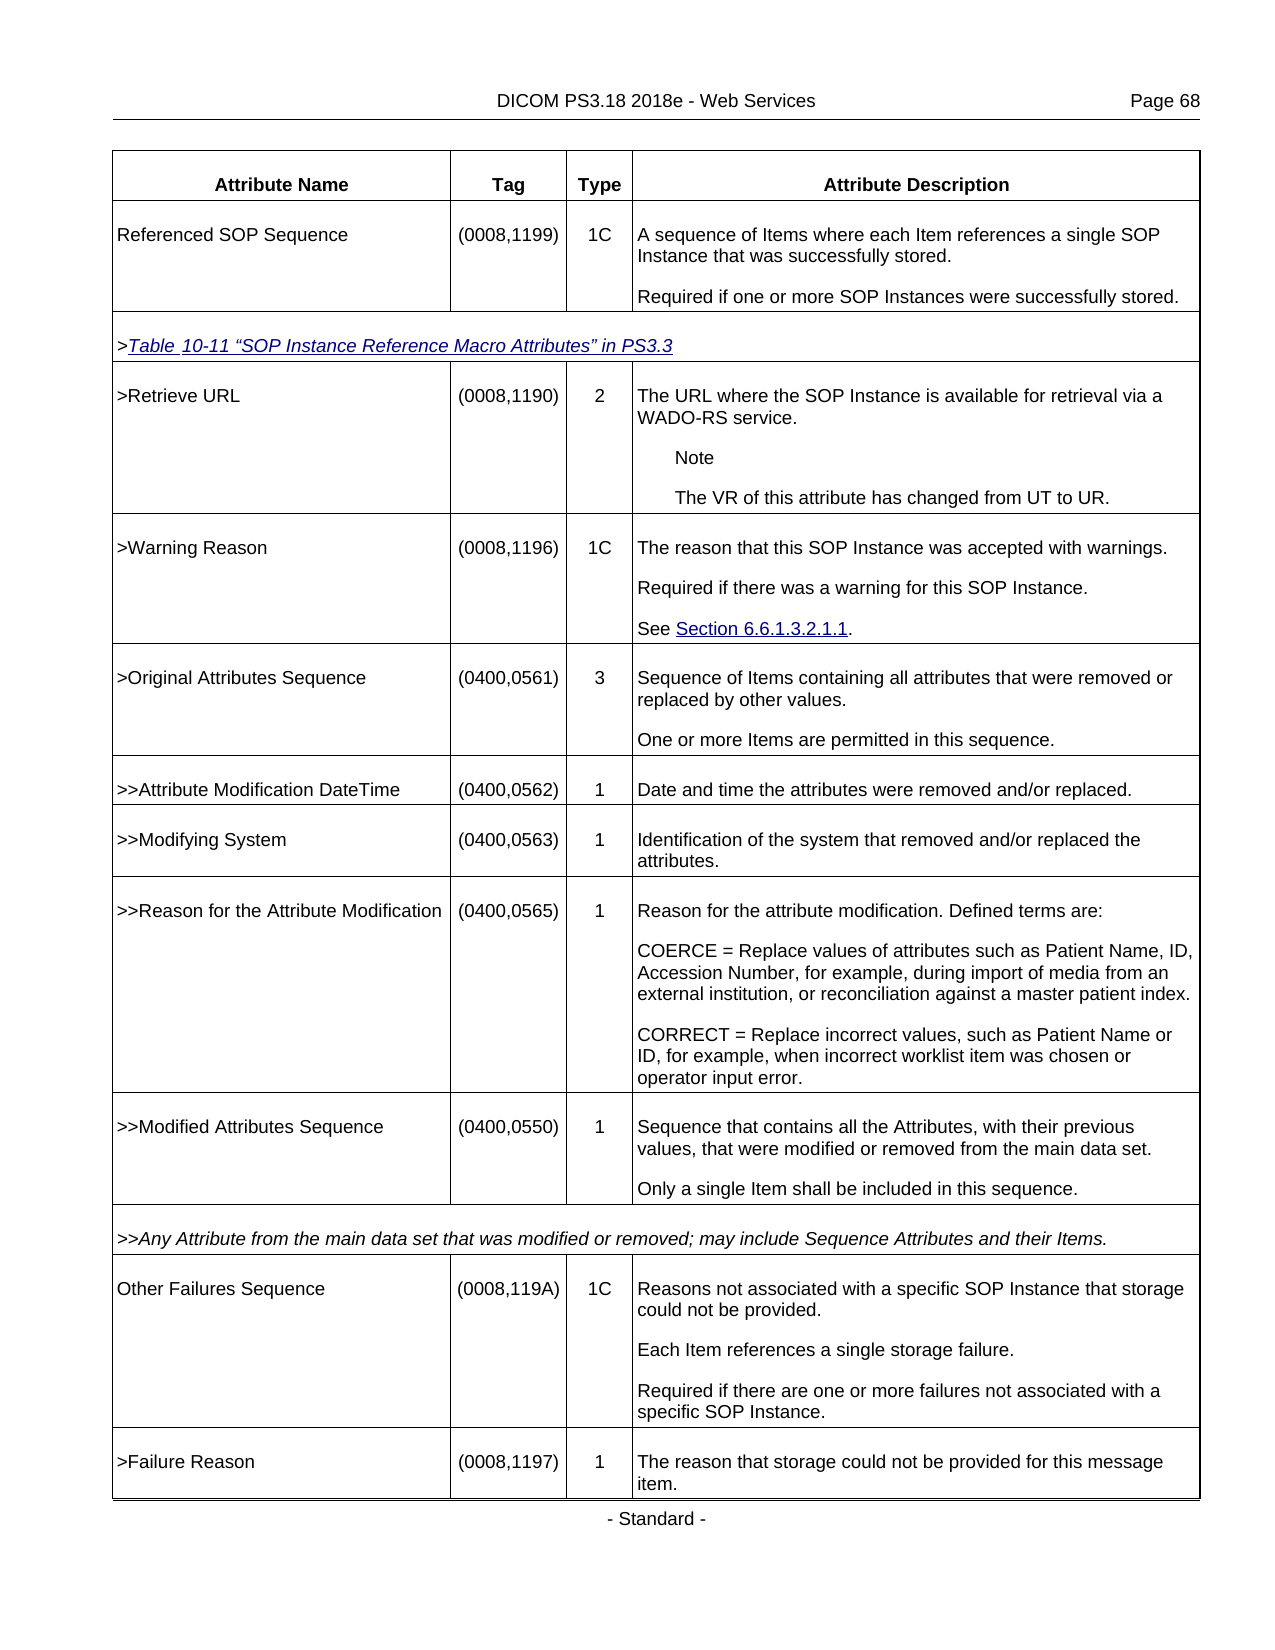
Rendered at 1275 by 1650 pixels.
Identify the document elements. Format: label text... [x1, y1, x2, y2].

table_header Type [567, 151, 632, 200]
table_cell The URL where the SOP Instance is available for retrieval via a WADO-RS service. Note The VR of this attribute has changed from UT to UR. [633, 362, 1199, 513]
table_cell (0008,1197) [451, 1428, 566, 1498]
table_cell 2 [567, 362, 632, 513]
table_cell >>Attribute Modification DateTime [113, 756, 450, 804]
table_cell 1 [567, 1093, 632, 1204]
table_cell Identification of the system that removed and/or replaced the attributes. [633, 805, 1199, 876]
table_cell A sequence of Items where each Item references a single SOP Instance that was successfully stored. Required if one or more SOP Instances were successfully stored. [633, 201, 1199, 311]
table_cell Other Failures Sequence [113, 1255, 450, 1427]
table_header Tag [451, 151, 566, 200]
table_cell 3 [567, 644, 632, 755]
table_cell >Warning Reason [113, 514, 450, 643]
table_cell (0400,0550) [451, 1093, 566, 1204]
table_cell 1C [567, 1255, 632, 1427]
table_cell (0400,0565) [451, 877, 566, 1092]
table_cell (0400,0561) [451, 644, 566, 755]
table_cell >Retrieve URL [113, 362, 450, 513]
table_cell >Table 10-11 “SOP Instance Reference Macro Attributes” in PS3.3 [113, 312, 1199, 361]
table_cell 1C [567, 514, 632, 643]
table_cell Sequence of Items containing all attributes that were removed or replaced by other values. One or more Items are permitted in this sequence. [633, 644, 1199, 755]
table_header Attribute Description [633, 151, 1199, 200]
table_header Attribute Name [113, 151, 450, 200]
table_cell Reason for the attribute modification. Defined terms are: COERCE = Replace values of attributes such as Patient Name, ID, Accession Number, for example, during import of media from an external institution, or reconciliation against a master patient index. CORRECT = Replace incorrect values, such as Patient Name or ID, for example, when incorrect worklist item was chosen or operator input error. [633, 877, 1199, 1092]
table_cell >>Modifying System [113, 805, 450, 876]
table_cell (0400,0563) [451, 805, 566, 876]
table_cell >Failure Reason [113, 1428, 450, 1498]
table_cell 1 [567, 756, 632, 804]
table_cell 1 [567, 805, 632, 876]
table_cell Referenced SOP Sequence [113, 201, 450, 311]
table_cell >Original Attributes Sequence [113, 644, 450, 755]
table_cell (0008,1196) [451, 514, 566, 643]
table_cell (0400,0562) [451, 756, 566, 804]
table_cell >>Modified Attributes Sequence [113, 1093, 450, 1204]
table_cell The reason that this SOP Instance was accepted with warnings. Required if there was a warning for this SOP Instance. See Section 6.6.1.3.2.1.1. [633, 514, 1199, 643]
table_cell >>Reason for the Attribute Modification [113, 877, 450, 1092]
table_cell 1 [567, 877, 632, 1092]
table_cell Date and time the attributes were removed and/or replaced. [633, 756, 1199, 804]
table_cell 1 [567, 1428, 632, 1498]
table_cell 1C [567, 201, 632, 311]
table_cell (0008,1199) [451, 201, 566, 311]
table_cell Reasons not associated with a specific SOP Instance that storage could not be provided. Each Item references a single storage failure. Required if there are one or more failures not associated with a specific SOP Instance. [633, 1255, 1199, 1427]
table_cell (0008,1190) [451, 362, 566, 513]
table_cell The reason that storage could not be provided for this message item. [633, 1428, 1199, 1498]
table_cell (0008,119A) [451, 1255, 566, 1427]
table_cell Sequence that contains all the Attributes, with their previous values, that were modified or removed from the main data set. Only a single Item shall be included in this sequence. [633, 1093, 1199, 1204]
table_cell >>Any Attribute from the main data set that was modified or removed; may include Sequence Attributes and their Items. [113, 1205, 1199, 1253]
